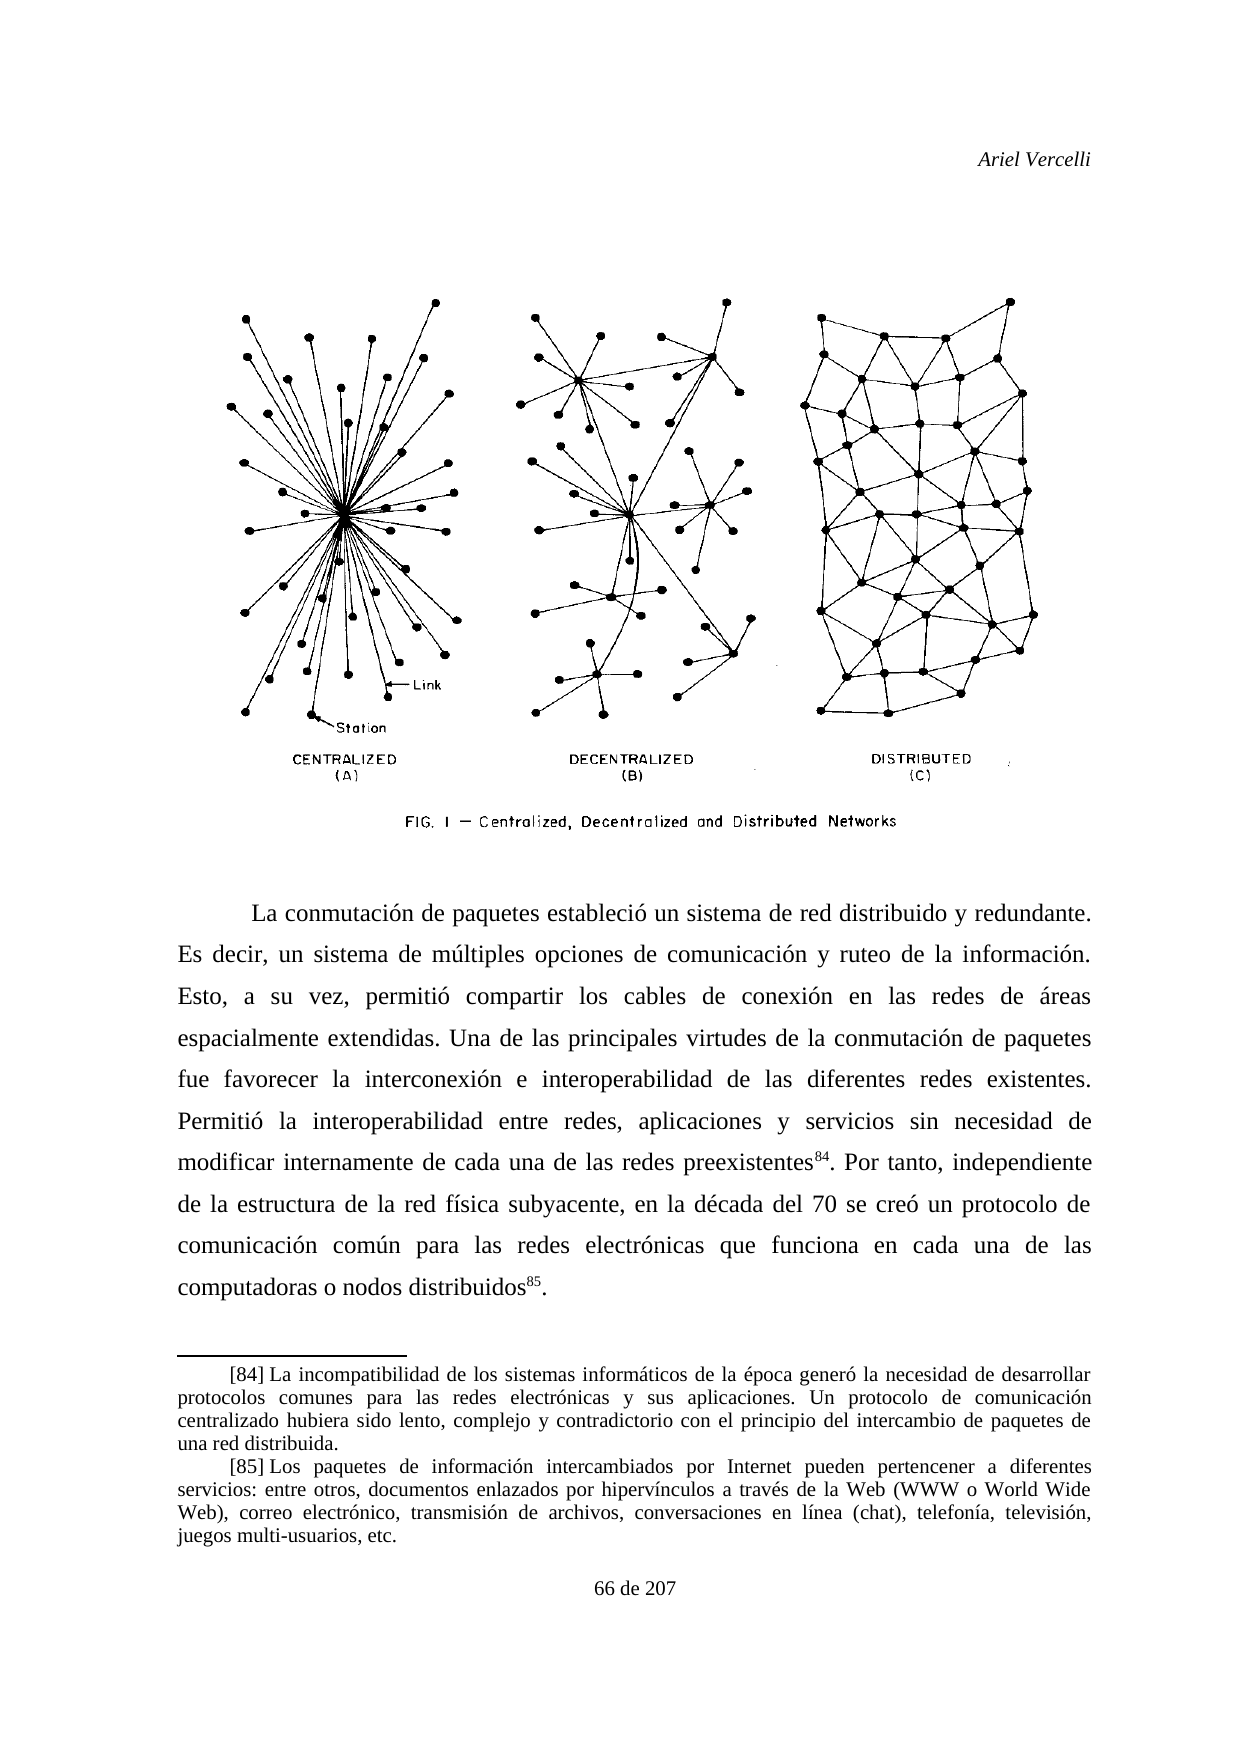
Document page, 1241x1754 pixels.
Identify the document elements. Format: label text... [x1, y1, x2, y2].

text La conmutación de paquetes estableció un sistema de red distribuido y redundante. Es decir, un sistema de múltiples opciones de comunicación y ruteo de la información. Esto, a su vez, permitió compartir los cables de conexión en las redes de áreas espacialmente extendidas. Una de las principales virtudes de la conmutación de paquetes fue favorecer la interconexión e interoperabilidad de las diferentes redes existentes. Permitió la interoperabilidad entre redes, aplicaciones y servicios sin necesidad de modificar internamente de cada una de las redes preexistentes. Por tanto, independiente de la estructura de la red física subyacente, en la década del 70 se creó un protocolo de comunicación común para las redes electrónicas que funciona en cada una de las computadoras o nodos distribuidos. [177, 899, 1093, 1301]
picture [179, 286, 1089, 844]
text La incompatibilidad de los sistemas informáticos de la época generó la necesidad de desarrollar protocolos comunes para las redes electrónicas y sus aplicaciones. Un protocolo de comunicación centralizado hubiera sido lento, complejo y contradictorio con el principio del intercambio de paquetes de una red distribuida. [177, 1362, 1093, 1455]
text Los paquetes de información intercambiados por Internet pueden pertencener a diferentes servicios: entre otros, documentos enlazados por hipervínculos a través de la Web (WWW o World Wide Web), correo electrónico, transmisión de archivos, conversaciones en línea (chat), telefonía, televisión, juegos multi-usuarios, etc. [177, 1455, 1093, 1547]
